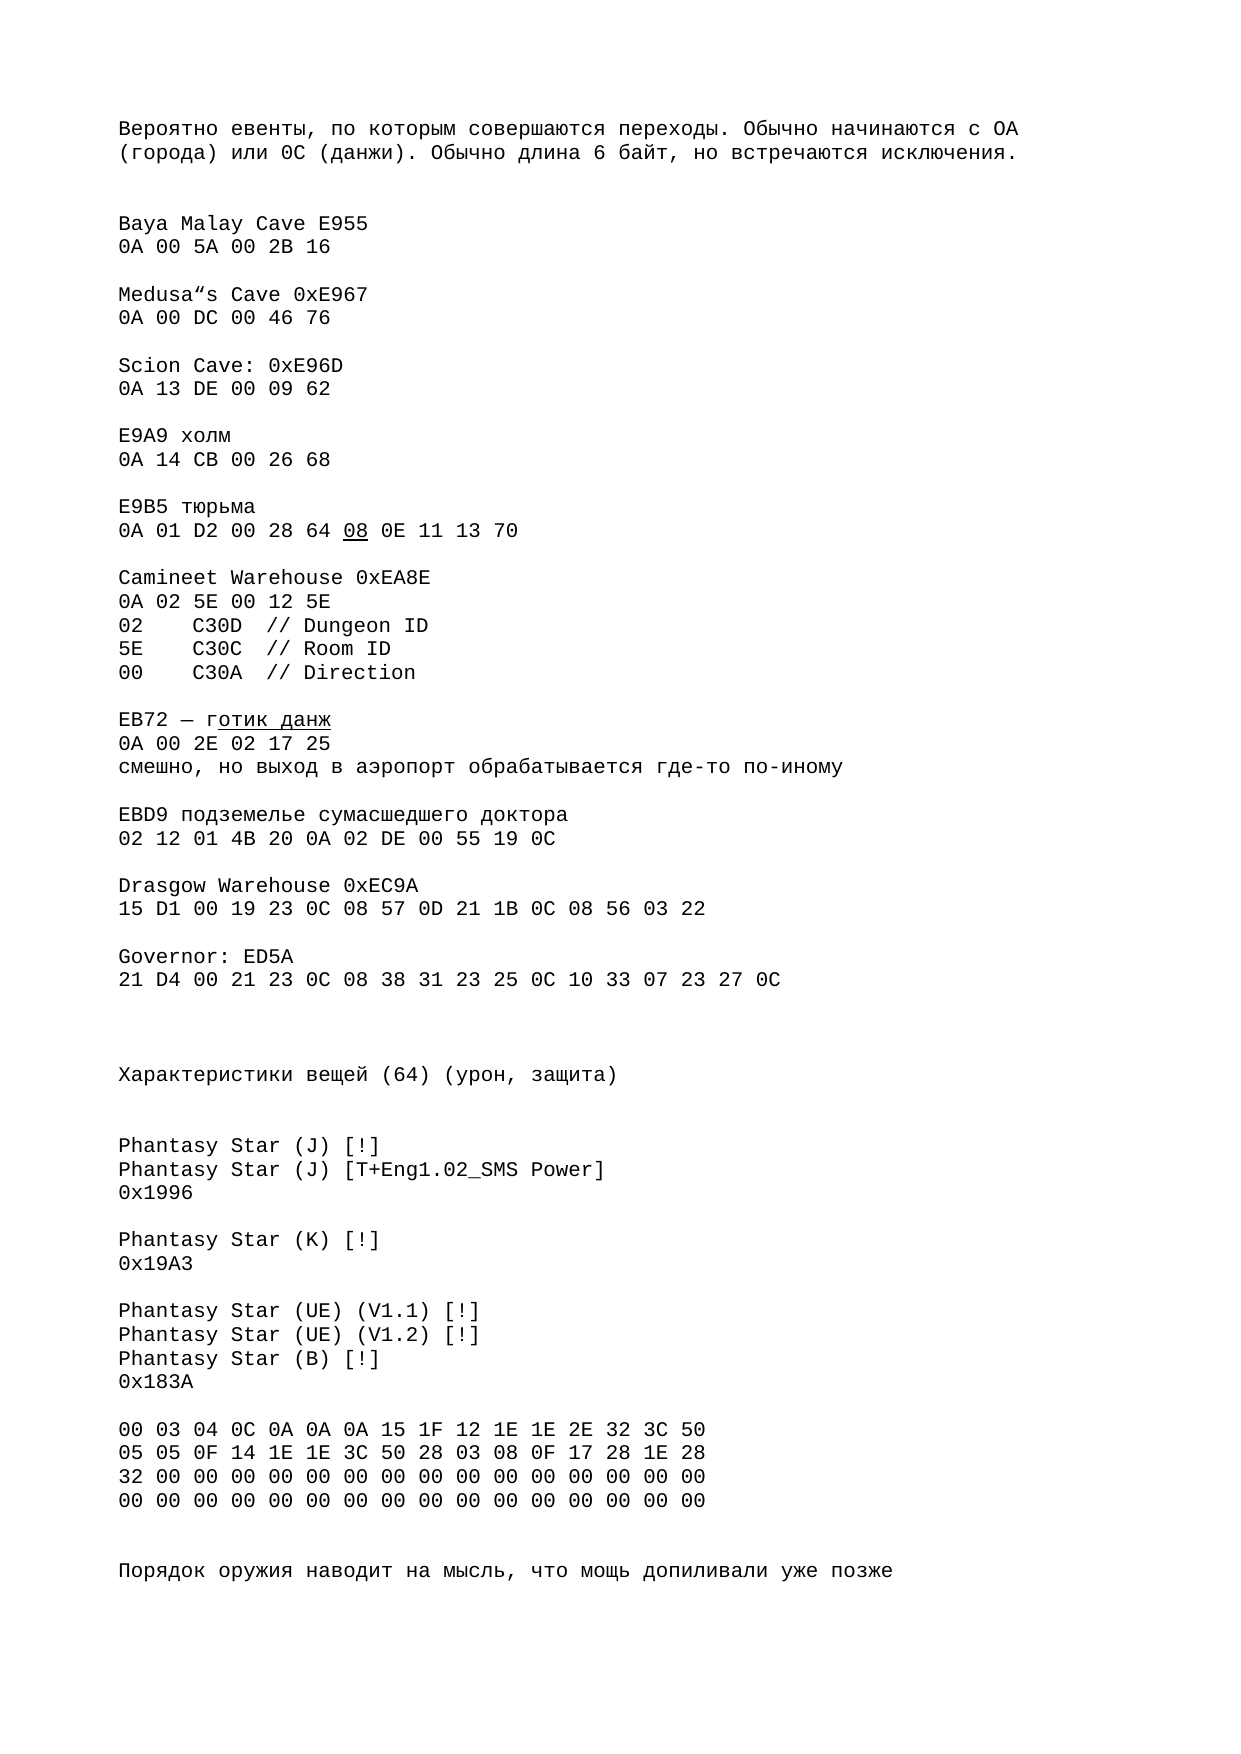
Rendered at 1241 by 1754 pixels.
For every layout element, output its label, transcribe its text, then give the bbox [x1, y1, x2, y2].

text 05 05 0F 14 1E 1E 3C 50 28 03 08 0F 17 28 1E 28 [118, 1442, 1122, 1466]
text Phantasy Star (J) [T+Eng1.02_SMS Power] [118, 1158, 1122, 1182]
text 15 D1 00 19 23 0C 08 57 0D 21 1B 0C 08 56 03 22 [118, 898, 1122, 922]
text Характеристики вещей (64) (урон, защита) [118, 1064, 1122, 1088]
text 00 00 00 00 00 00 00 00 00 00 00 00 00 00 00 00 [118, 1489, 1122, 1513]
text Phantasy Star (J) [!] [118, 1135, 1122, 1158]
text 02 C30D // Dungeon ID [118, 615, 1122, 638]
text смешно, но выход в аэропорт обрабатывается где-то по-иному [118, 757, 1122, 780]
text 0A 13 DE 00 09 62 [118, 378, 1122, 402]
text Phantasy Star (K) [!] [118, 1229, 1122, 1253]
text 32 00 00 00 00 00 00 00 00 00 00 00 00 00 00 00 [118, 1466, 1122, 1489]
text Phantasy Star (B) [!] [118, 1348, 1122, 1371]
text 0A 01 D2 00 28 64 08 0E 11 13 70 [118, 520, 1122, 544]
text 0A 00 5A 00 2B 16 [118, 236, 1122, 260]
text 0A 00 2E 02 17 25 [118, 733, 1122, 757]
text Camineet Warehouse 0xEA8E [118, 567, 1122, 591]
text 0A 00 DC 00 46 76 [118, 307, 1122, 331]
text 0A 14 CB 00 26 68 [118, 449, 1122, 473]
text Drasgow Warehouse 0xEC9A [118, 875, 1122, 898]
text 00 C30A // Direction [118, 662, 1122, 686]
text 0x1996 [118, 1182, 1122, 1206]
text EBD9 подземелье сумасшедшего доктора [118, 804, 1122, 827]
text Вероятно евенты, по которым совершаются переходы. Обычно начинаются с OA (города) или 0С (данжи). Обычно длина 6 байт, но встречаются исключения. [118, 118, 1122, 165]
text 0x183A [118, 1371, 1122, 1395]
text Medusa“s Cave 0xE967 [118, 284, 1122, 307]
text Порядок оружия наводит на мысль, что мощь допиливали уже позже [118, 1561, 1122, 1584]
text E9A9 холм [118, 426, 1122, 449]
text 0x19A3 [118, 1253, 1122, 1277]
text 5E C30C // Room ID [118, 638, 1122, 662]
text 00 03 04 0C 0A 0A 0A 15 1F 12 1E 1E 2E 32 3C 50 [118, 1419, 1122, 1442]
text 21 D4 00 21 23 0C 08 38 31 23 25 0C 10 33 07 23 27 0C [118, 969, 1122, 993]
text 02 12 01 4B 20 0A 02 DE 00 55 19 0C [118, 827, 1122, 851]
text Governor: ED5A [118, 946, 1122, 969]
text 0A 02 5E 00 12 5E [118, 591, 1122, 615]
text Baya Malay Cave E955 [118, 213, 1122, 236]
text E9B5 тюрьма [118, 496, 1122, 520]
text Phantasy Star (UE) (V1.1) [!] [118, 1300, 1122, 1324]
text EB72 — готик данж [118, 709, 1122, 733]
text Scion Cave: 0xE96D [118, 354, 1122, 378]
text Phantasy Star (UE) (V1.2) [!] [118, 1324, 1122, 1348]
